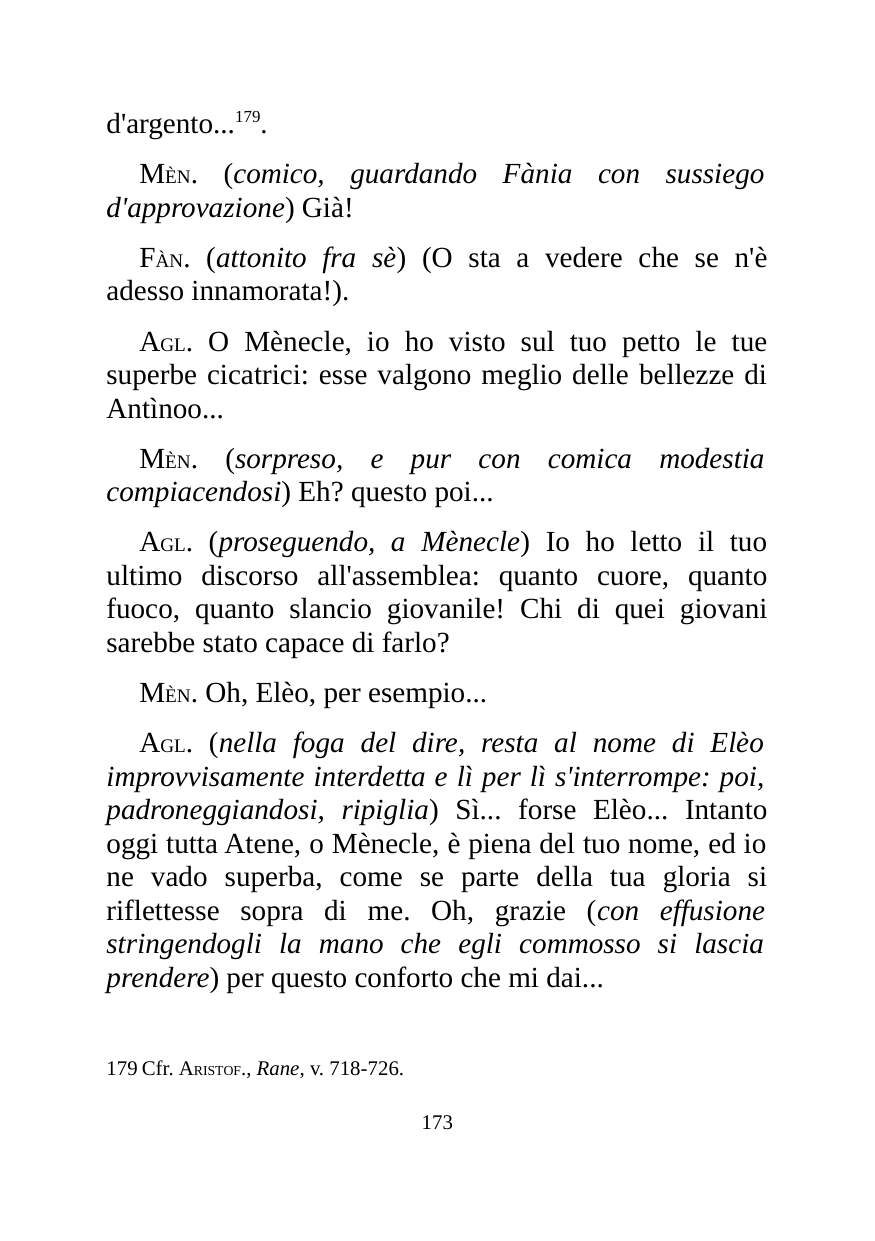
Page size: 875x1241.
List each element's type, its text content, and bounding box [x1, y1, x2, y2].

text Agl. (nella foga del dire, resta al nome di Elèo improvvisamente interdetta e lì per lì s'interrompe: poi, padroneggiandosi, ripiglia) Sì... forse Elèo... Intanto oggi tutta Atene, o Mènecle, è piena del tuo nome, ed io ne vado superba, come se parte della tua gloria si riflettesse sopra di me. Oh, grazie (con effusione stringendogli la mano che egli commosso si lascia prendere) per questo conforto che mi dai... [106, 725, 768, 994]
text Mèn. Oh, Elèo, per esempio... [106, 675, 768, 709]
text Mèn. (comico, guardando Fània con sussiego d'approvazione) Già! [106, 156, 768, 223]
text Agl. (proseguendo, a Mènecle) Io ho letto il tuo ultimo discorso all'assemblea: quanto cuore, quanto fuoco, quanto slancio giovanile! Chi di quei giovani sarebbe stato capace di farlo? [106, 524, 768, 659]
text Mèn. (sorpreso, e pur con comica modestia compiacendosi) Eh? questo poi... [106, 441, 768, 508]
text Cfr. Aristof., Rane, v. 718-726. [106, 1056, 768, 1080]
text Agl. O Mènecle, io ho visto sul tuo petto le tue superbe cicatrici: esse valgono meglio delle bellezze di Antìnoo... [106, 324, 768, 424]
text d'argento.... [106, 106, 768, 140]
text Fàn. (attonito fra sè) (O sta a vedere che se n'è adesso innamorata!). [106, 240, 768, 307]
